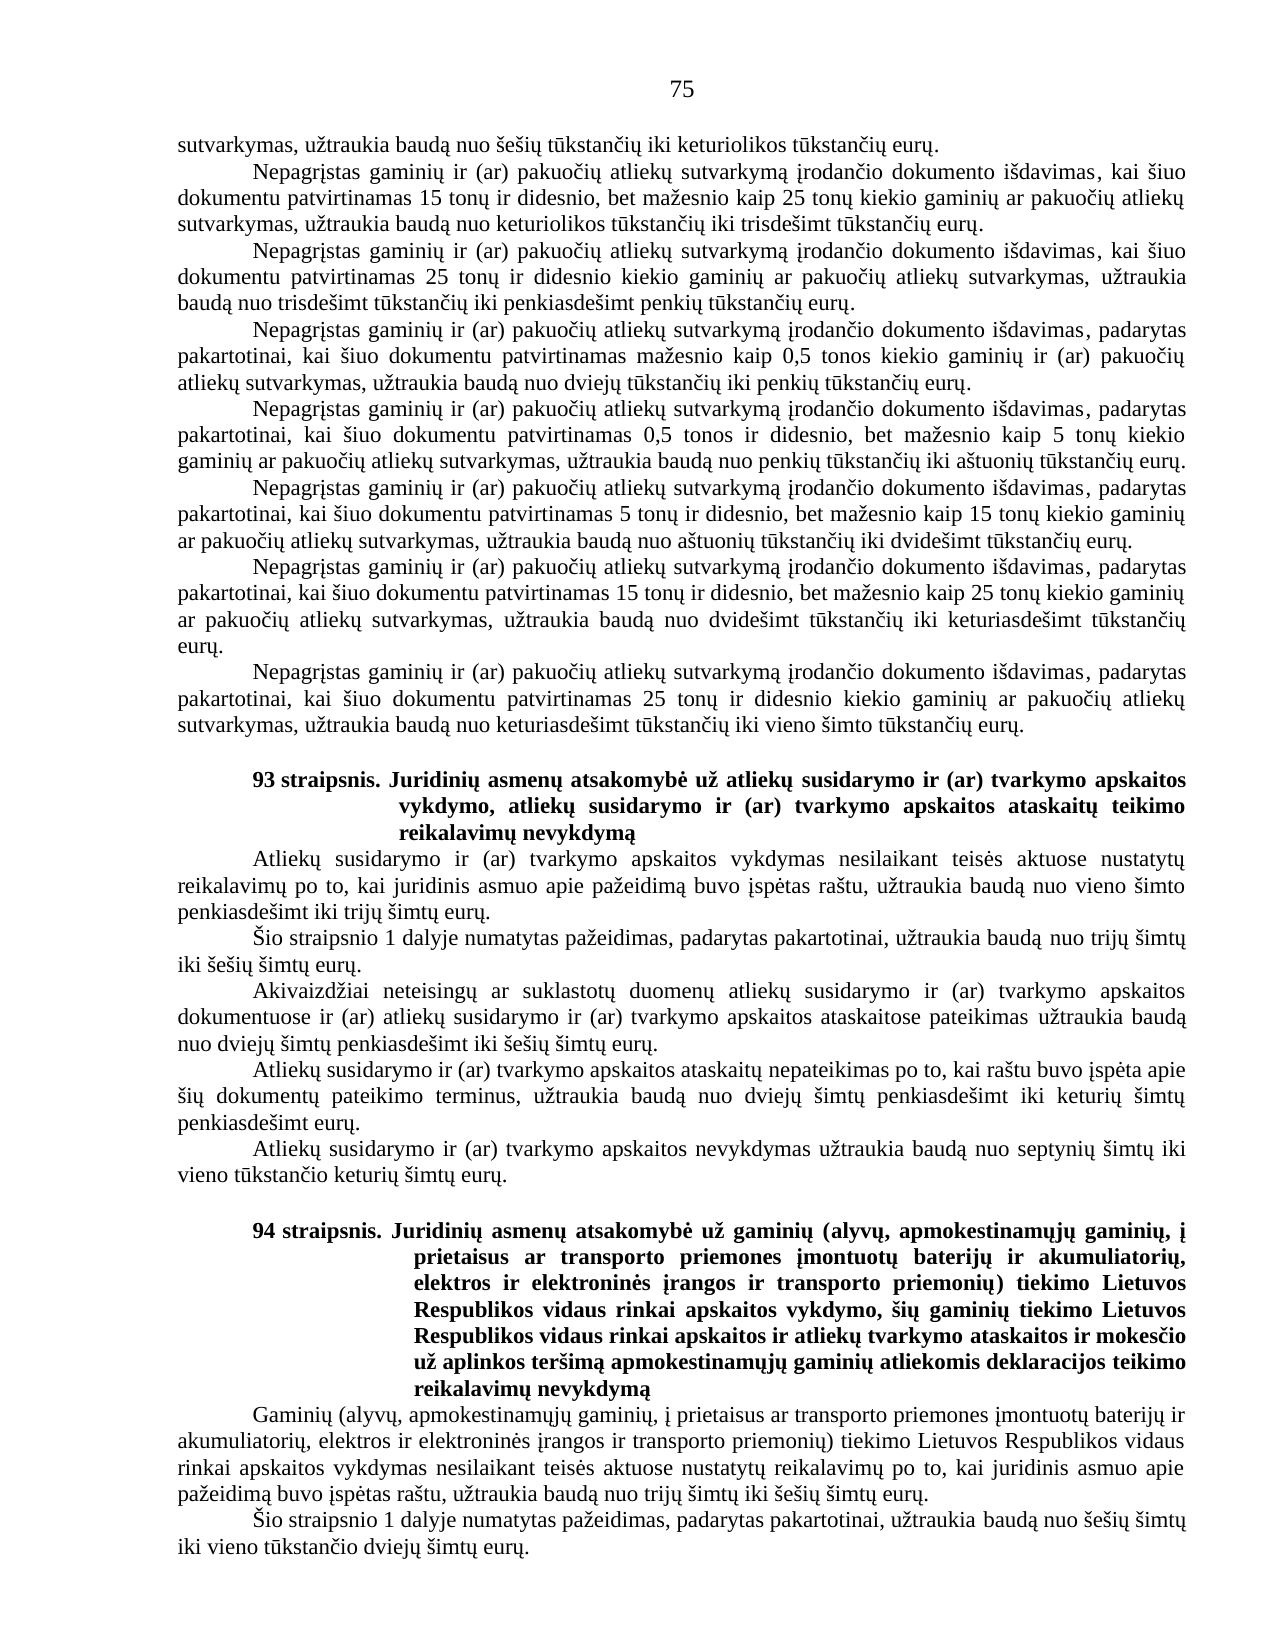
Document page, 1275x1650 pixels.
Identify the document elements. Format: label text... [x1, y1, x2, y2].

text Atliekų susidarymo ir (ar) tvarkymo apskaitos nevykdymas užtraukia baudą nuo septynių šimtų iki vieno tūkstančio keturių šimtų eurų. [177, 1135, 1186, 1188]
text Akivaizdžiai neteisingų ar suklastotų duomenų atliekų susidarymo ir (ar) tvarkymo apskaitos dokumentuose ir (ar) atliekų susidarymo ir (ar) tvarkymo apskaitos ataskaitose pateikimas užtraukia baudą nuo dviejų šimtų penkiasdešimt iki šešių šimtų eurų. [177, 977, 1186, 1056]
text Šio straipsnio 1 dalyje numatytas pažeidimas, padarytas pakartotinai, užtraukia baudą nuo trijų šimtų iki šešių šimtų eurų. [177, 924, 1186, 977]
text Atliekų susidarymo ir (ar) tvarkymo apskaitos vykdymas nesilaikant teisės aktuose nustatytų reikalavimų po to, kai juridinis asmuo apie pažeidimą buvo įspėtas raštu, užtraukia baudą nuo vieno šimto penkiasdešimt iki trijų šimtų eurų. [177, 845, 1186, 924]
text Nepagrįstas gaminių ir (ar) pakuočių atliekų sutvarkymą įrodančio dokumento išdavimas, padarytas pakartotinai, kai šiuo dokumentu patvirtinamas 15 tonų ir didesnio, bet mažesnio kaip 25 tonų kiekio gaminių ar pakuočių atliekų sutvarkymas, užtraukia baudą nuo dvidešimt tūkstančių iki keturiasdešimt tūkstančių eurų. [177, 553, 1186, 658]
text Nepagrįstas gaminių ir (ar) pakuočių atliekų sutvarkymą įrodančio dokumento išdavimas, padarytas pakartotinai, kai šiuo dokumentu patvirtinamas 5 tonų ir didesnio, bet mažesnio kaip 15 tonų kiekio gaminių ar pakuočių atliekų sutvarkymas, užtraukia baudą nuo aštuonių tūkstančių iki dvidešimt tūkstančių eurų. [177, 474, 1186, 553]
text Šio straipsnio 1 dalyje numatytas pažeidimas, padarytas pakartotinai, užtraukia baudą nuo šešių šimtų iki vieno tūkstančio dviejų šimtų eurų. [177, 1507, 1186, 1559]
text 94 straipsnis. Juridinių asmenų atsakomybė už gaminių (alyvų, apmokestinamųjų gaminių, į prietaisus ar transporto priemones įmontuotų baterijų ir akumuliatorių, elektros ir elektroninės įrangos ir transporto priemonių) tiekimo Lietuvos Respublikos vidaus rinkai apskaitos vykdymo, šių gaminių tiekimo Lietuvos Respublikos vidaus rinkai apskaitos ir atliekų tvarkymo ataskaitos ir mokesčio už aplinkos teršimą apmokestinamųjų gaminių atliekomis deklaracijos teikimo reikalavimų nevykdymą [252, 1217, 1186, 1401]
text Nepagrįstas gaminių ir (ar) pakuočių atliekų sutvarkymą įrodančio dokumento išdavimas, kai šiuo dokumentu patvirtinamas 15 tonų ir didesnio, bet mažesnio kaip 25 tonų kiekio gaminių ar pakuočių atliekų sutvarkymas, užtraukia baudą nuo keturiolikos tūkstančių iki trisdešimt tūkstančių eurų. [177, 158, 1186, 237]
text Nepagrįstas gaminių ir (ar) pakuočių atliekų sutvarkymą įrodančio dokumento išdavimas, padarytas pakartotinai, kai šiuo dokumentu patvirtinamas 25 tonų ir didesnio kiekio gaminių ar pakuočių atliekų sutvarkymas, užtraukia baudą nuo keturiasdešimt tūkstančių iki vieno šimto tūkstančių eurų. [177, 658, 1186, 737]
text 93 straipsnis. Juridinių asmenų atsakomybė už atliekų susidarymo ir (ar) tvarkymo apskaitos vykdymo, atliekų susidarymo ir (ar) tvarkymo apskaitos ataskaitų teikimo reikalavimų nevykdymą [252, 766, 1186, 845]
text Nepagrįstas gaminių ir (ar) pakuočių atliekų sutvarkymą įrodančio dokumento išdavimas, kai šiuo dokumentu patvirtinamas 25 tonų ir didesnio kiekio gaminių ar pakuočių atliekų sutvarkymas, užtraukia baudą nuo trisdešimt tūkstančių iki penkiasdešimt penkių tūkstančių eurų. [177, 237, 1186, 316]
text Nepagrįstas gaminių ir (ar) pakuočių atliekų sutvarkymą įrodančio dokumento išdavimas, padarytas pakartotinai, kai šiuo dokumentu patvirtinamas 0,5 tonos ir didesnio, bet mažesnio kaip 5 tonų kiekio gaminių ar pakuočių atliekų sutvarkymas, užtraukia baudą nuo penkių tūkstančių iki aštuonių tūkstančių eurų. [177, 395, 1186, 474]
text Gaminių (alyvų, apmokestinamųjų gaminių, į prietaisus ar transporto priemones įmontuotų baterijų ir akumuliatorių, elektros ir elektroninės įrangos ir transporto priemonių) tiekimo Lietuvos Respublikos vidaus rinkai apskaitos vykdymas nesilaikant teisės aktuose nustatytų reikalavimų po to, kai juridinis asmuo apie pažeidimą buvo įspėtas raštu, užtraukia baudą nuo trijų šimtų iki šešių šimtų eurų. [177, 1401, 1186, 1507]
text sutvarkymas, užtraukia baudą nuo šešių tūkstančių iki keturiolikos tūkstančių eurų. [177, 131, 1186, 158]
text Atliekų susidarymo ir (ar) tvarkymo apskaitos ataskaitų nepateikimas po to, kai raštu buvo įspėta apie šių dokumentų pateikimo terminus, užtraukia baudą nuo dviejų šimtų penkiasdešimt iki keturių šimtų penkiasdešimt eurų. [177, 1056, 1186, 1135]
text Nepagrįstas gaminių ir (ar) pakuočių atliekų sutvarkymą įrodančio dokumento išdavimas, padarytas pakartotinai, kai šiuo dokumentu patvirtinamas mažesnio kaip 0,5 tonos kiekio gaminių ir (ar) pakuočių atliekų sutvarkymas, užtraukia baudą nuo dviejų tūkstančių iki penkių tūkstančių eurų. [177, 316, 1186, 395]
